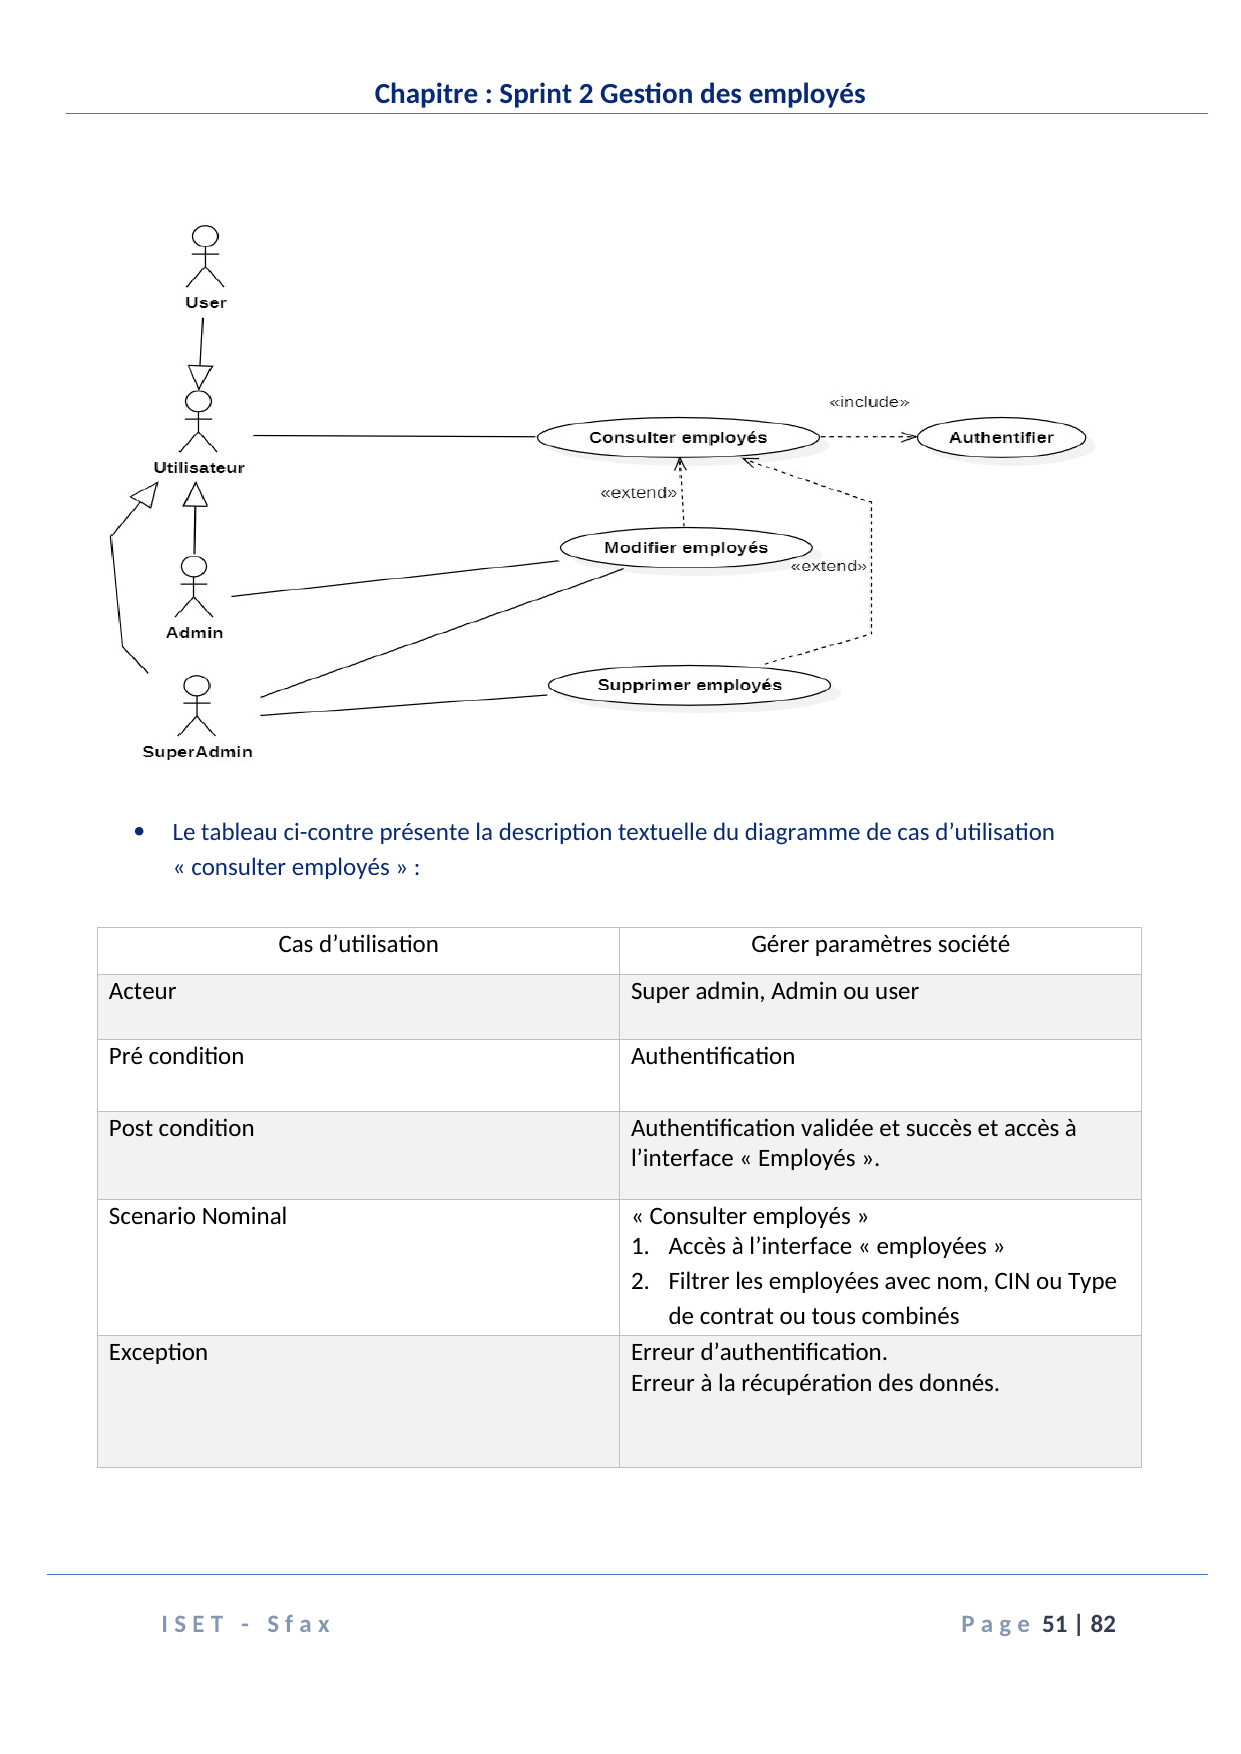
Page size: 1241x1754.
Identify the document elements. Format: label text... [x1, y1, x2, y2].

table_cell Acteur [98, 975, 619, 1039]
table_cell Pré condition [98, 1040, 619, 1111]
list Le tableau ci-contre présente la description textuelle du diagramme de cas d’utilisation « consulter employés » : [135, 816, 1143, 882]
table_header Cas d’utilisation [98, 928, 619, 974]
table_cell « Consulter employés » Accès à l’interface « employées » Filtrer les employées avec nom, CIN ou Type de contrat ou tous combinés [620, 1200, 1141, 1335]
table_header Gérer paramètres société [620, 928, 1141, 974]
table_cell Authentification validée et succès et accès à l’interface « Employés ». [620, 1112, 1141, 1199]
table_cell Authentification [620, 1040, 1141, 1111]
table_cell Exception [98, 1336, 619, 1467]
table_cell Scenario Nominal [98, 1200, 619, 1335]
table_cell Super admin, Admin ou user [620, 975, 1141, 1039]
table_cell Post condition [98, 1112, 619, 1199]
table_cell Erreur d’authentification. Erreur à la récupération des donnés. [620, 1336, 1141, 1467]
